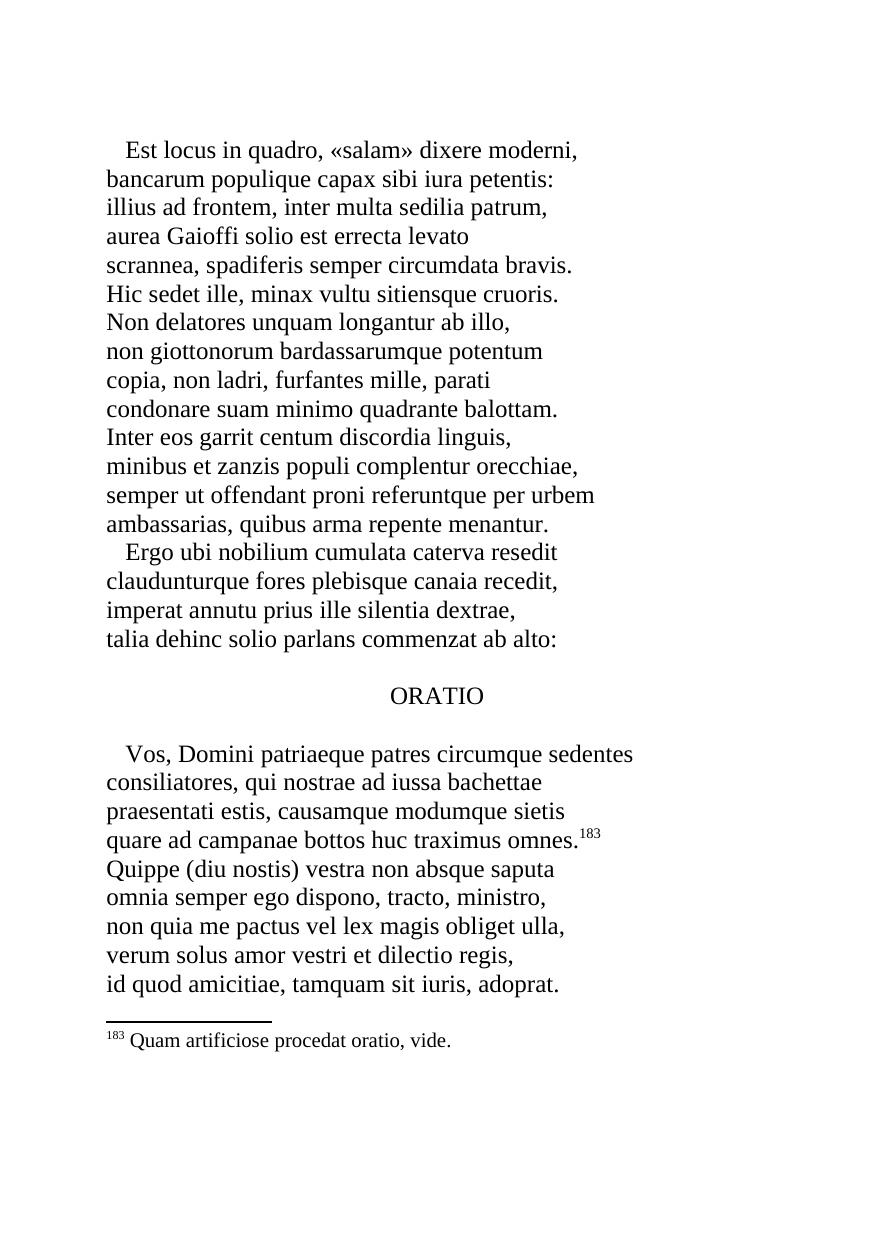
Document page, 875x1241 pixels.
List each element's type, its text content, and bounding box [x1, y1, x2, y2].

text bancarum populique capax sibi iura petentis: [106, 164, 768, 192]
text semper ut offendant proni referuntque per urbem [106, 480, 768, 509]
text copia, non ladri, furfantes mille, parati [106, 365, 768, 394]
text praesentati estis, causamque modumque sietis [106, 796, 768, 825]
text Quippe (diu nostis) vestra non absque saputa [106, 854, 768, 882]
text Inter eos garrit centum discordia linguis, [106, 422, 768, 451]
text aurea Gaioffi solio est errecta levato [106, 221, 768, 250]
text minibus et zanzis populi complentur orecchiae, [106, 451, 768, 480]
text talia dehinc solio parlans commenzat ab alto: [106, 624, 768, 652]
text non quia me pactus vel lex magis obliget ulla, [106, 911, 768, 940]
text condonare suam minimo quadrante balottam. [106, 394, 768, 422]
text Vos, Domini patriaeque patres circumque sedentes [125, 739, 768, 767]
text ambassarias, quibus arma repente menantur. [106, 509, 768, 537]
text Est locus in quadro, «salam» dixere moderni, [125, 135, 768, 164]
text ORATIO [106, 681, 768, 710]
text scrannea, spadiferis semper circumdata bravis. [106, 250, 768, 279]
text omnia semper ego dispono, tracto, ministro, [106, 882, 768, 911]
text illius ad frontem, inter multa sedilia patrum, [106, 192, 768, 221]
text id quod amicitiae, tamquam sit iuris, adoprat. [106, 969, 768, 997]
text consiliatores, qui nostrae ad iussa bachettae [106, 767, 768, 796]
text Non delatores unquam longantur ab illo, [106, 307, 768, 336]
text non giottonorum bardassarumque potentum [106, 336, 768, 365]
text Hic sedet ille, minax vultu sitiensque cruoris. [106, 279, 768, 307]
text Ergo ubi nobilium cumulata caterva resedit [125, 537, 768, 566]
text verum solus amor vestri et dilectio regis, [106, 940, 768, 969]
text claudunturque fores plebisque canaia recedit, [106, 566, 768, 595]
text imperat annutu prius ille silentia dextrae, [106, 595, 768, 624]
text quare ad campanae bottos huc traximus omnes. [106, 825, 768, 854]
text Quam artificiose procedat oratio, vide. [106, 1028, 768, 1052]
